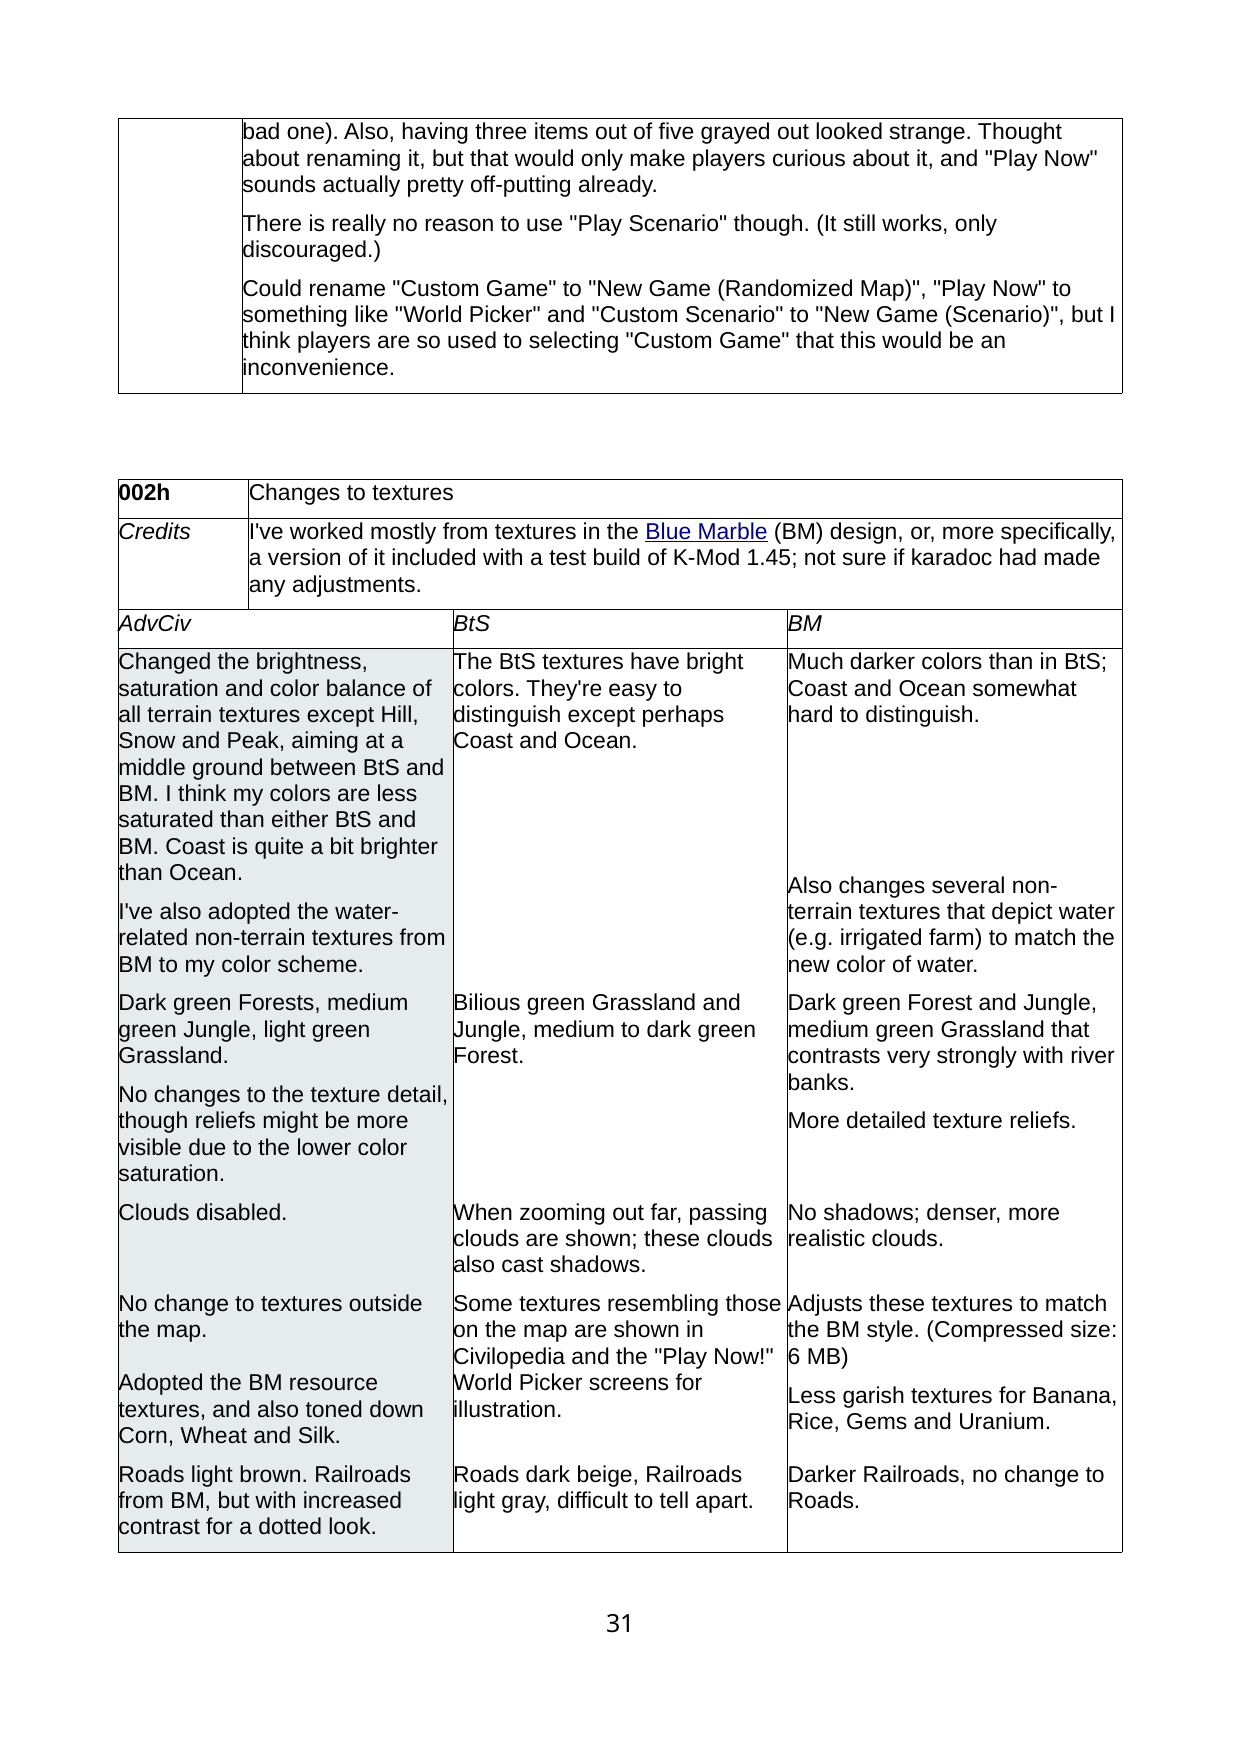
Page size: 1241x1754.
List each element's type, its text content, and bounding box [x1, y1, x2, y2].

table_cell bad one). Also, having three items out of five grayed out looked strange. Thought about renaming it, but that would only make players curious about it, and "Play Now" sounds actually pretty off-putting already. There is really no reason to use "Play Scenario" though. (It still works, only discouraged.) Could rename "Custom Game" to "New Game (Randomized Map)", "Play Now" to something like "World Picker" and "Custom Scenario" to "New Game (Scenario)", but I think players are so used to selecting "Custom Game" that this would be an inconvenience. [243, 119, 1122, 393]
table_cell AdvCiv [119, 610, 453, 648]
table_cell BtS [454, 610, 787, 648]
table_cell Changed the brightness, saturation and color balance of all terrain textures except Hill, Snow and Peak, aiming at a middle ground between BtS and BM. I think my colors are less saturated than either BtS and BM. Coast is quite a bit brighter than Ocean. I've also adopted the water-related non-terrain textures from BM to my color scheme. Dark green Forests, medium green Jungle, light green Grassland. No changes to the texture detail, though reliefs might be more visible due to the lower color saturation. Clouds disabled. No change to textures outside the map. Adopted the BM resource textures, and also toned down Corn, Wheat and Silk. Roads light brown. Railroads from BM, but with increased contrast for a dotted look. [119, 649, 453, 1552]
table_cell I've worked mostly from textures in the Blue Marble (BM) design, or, more specifically, a version of it included with a test build of K-Mod 1.45; not sure if karadoc had made any adjustments. [249, 519, 1122, 609]
table_header 002h [119, 480, 248, 518]
table_cell Much darker colors than in BtS; Coast and Ocean somewhat hard to distinguish. Also changes several non-terrain textures that depict water (e.g. irrigated farm) to match the new color of water. Dark green Forest and Jungle, medium green Grassland that contrasts very strongly with river banks. More detailed texture reliefs. No shadows; denser, more realistic clouds. Adjusts these textures to match the BM style. (Compressed size: 6 MB) Less garish textures for Banana, Rice, Gems and Uranium. Darker Railroads, no change to Roads. [788, 649, 1122, 1552]
table_cell [119, 119, 242, 393]
table_cell BM [788, 610, 1122, 648]
table_cell The BtS textures have bright colors. They're easy to distinguish except perhaps Coast and Ocean. Bilious green Grassland and Jungle, medium to dark green Forest. When zooming out far, passing clouds are shown; these clouds also cast shadows. Some textures resembling those on the map are shown in Civilopedia and the "Play Now!" World Picker screens for illustration. Roads dark beige, Railroads light gray, difficult to tell apart. [454, 649, 787, 1552]
table_cell Credits [119, 519, 248, 609]
table_header Changes to textures [249, 480, 1122, 518]
